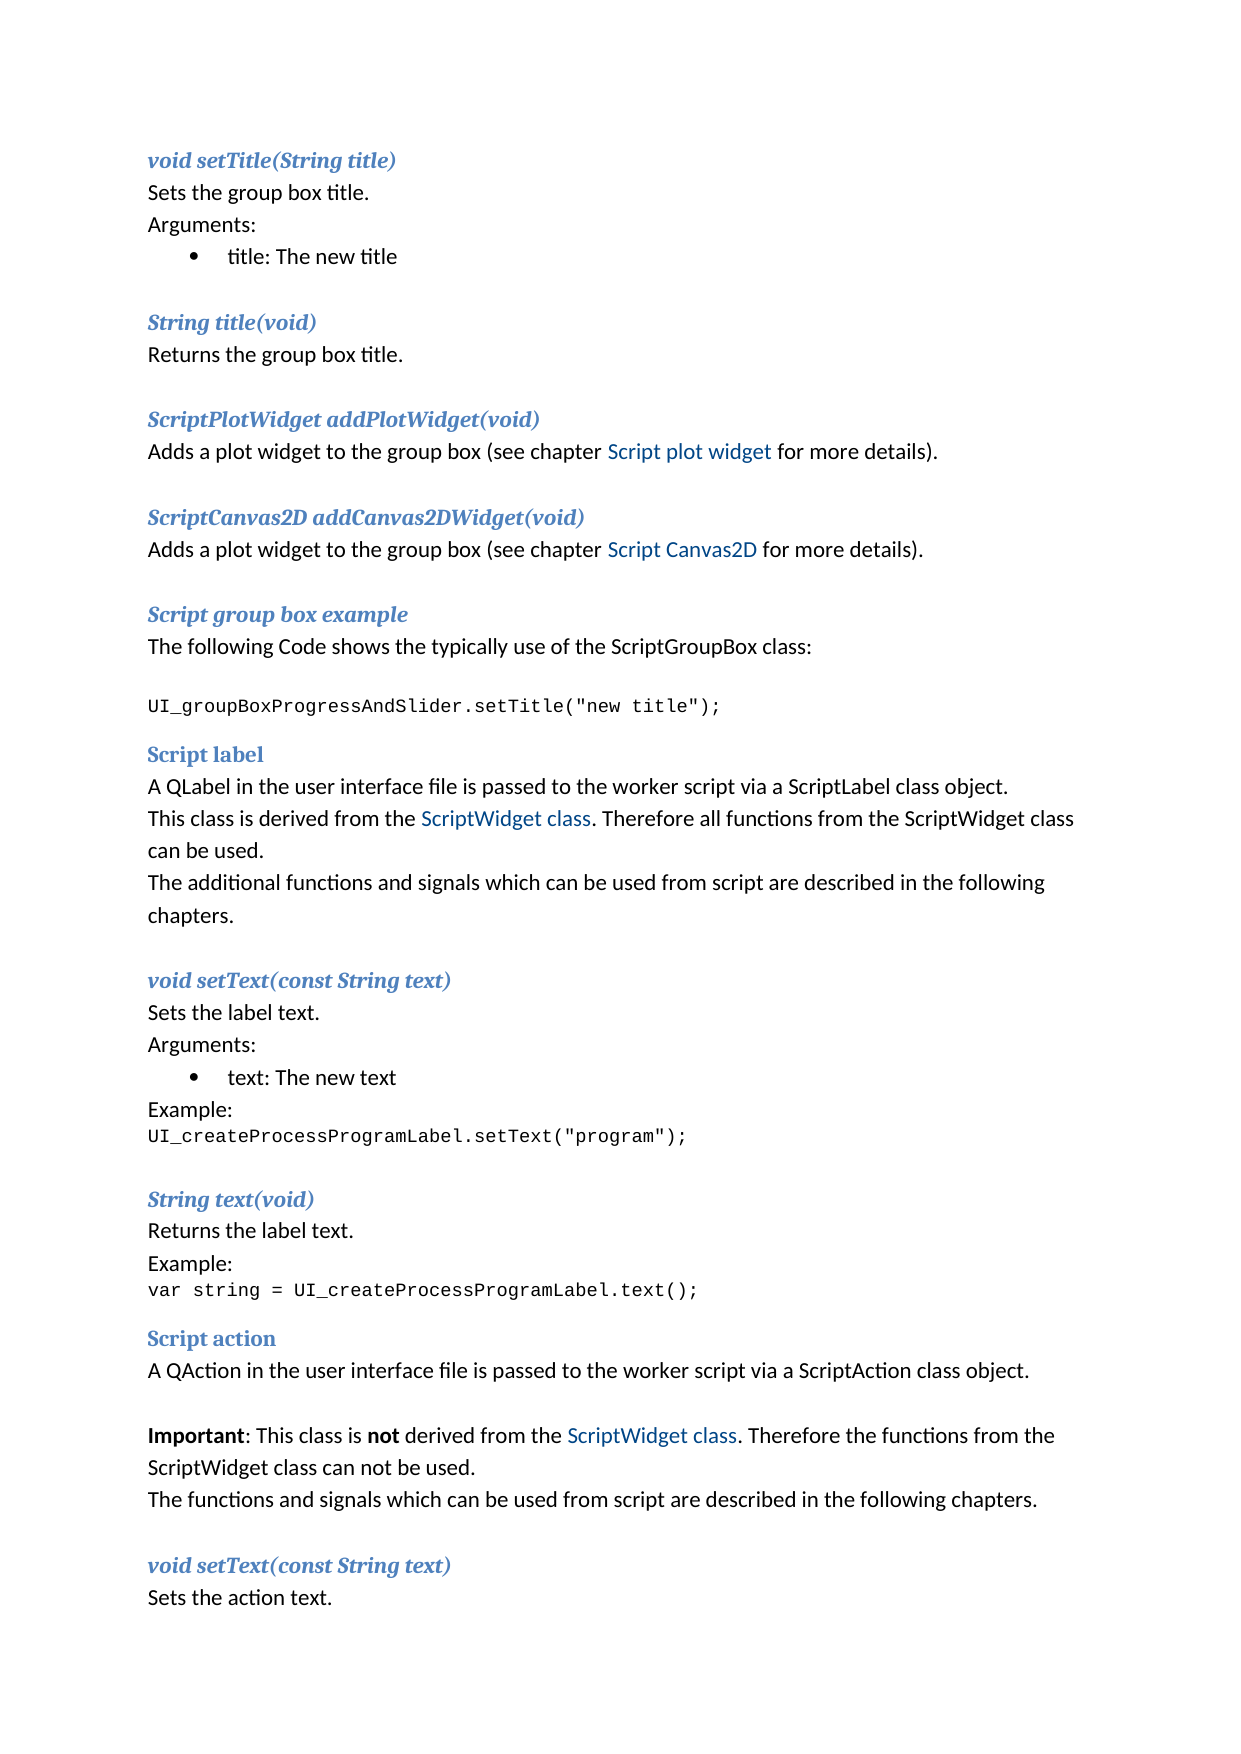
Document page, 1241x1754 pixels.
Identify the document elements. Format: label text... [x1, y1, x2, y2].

text Sets the group box title. [148, 178, 1093, 206]
text Example: [148, 1249, 1093, 1277]
text UI_createProcessProgramLabel.setText("program"); [148, 1127, 1093, 1148]
text A QLabel in the user interface file is passed to the worker script via a ScriptLabel class object. [148, 772, 1093, 800]
text Returns the group box title. [148, 340, 1093, 368]
text Arguments: [148, 210, 1093, 238]
text Sets the label text. [148, 998, 1093, 1026]
text The functions and signals which can be used from script are described in the following chapters. [148, 1485, 1093, 1513]
text Arguments: [148, 1030, 1093, 1058]
text Adds a plot widget to the group box (see chapter Script Canvas2D for more details). [148, 535, 1093, 563]
subtitle void setText(const String text) [148, 968, 1093, 994]
subtitle ScriptCanvas2D addCanvas2DWidget(void) [148, 504, 1093, 531]
text This class is derived from the ScriptWidget class. Therefore all functions from the ScriptWidget class can be used. [148, 804, 1093, 864]
text Returns the label text. [148, 1217, 1093, 1245]
text A QAction in the user interface file is passed to the worker script via a ScriptAction class object. [148, 1356, 1093, 1384]
text Example: [148, 1095, 1093, 1123]
list text: The new text [190, 1063, 1093, 1091]
text The following Code shows the typically use of the ScriptGroupBox class: [148, 632, 1093, 660]
subtitle Script action [148, 1326, 1093, 1353]
subtitle void setText(const String text) [148, 1552, 1093, 1579]
list title: The new title [190, 242, 1093, 270]
subtitle void setTitle(String title) [148, 148, 1093, 174]
text Important: This class is not derived from the ScriptWidget class. Therefore the functions from the ScriptWidget class can not be used. [148, 1421, 1093, 1481]
text Sets the action text. [148, 1583, 1093, 1611]
subtitle Script label [148, 742, 1093, 768]
subtitle ScriptPlotWidget addPlotWidget(void) [148, 407, 1093, 433]
text UI_groupBoxProgressAndSlider.setTitle("new title"); [148, 697, 1093, 718]
text var string = UI_createProcessProgramLabel.text(); [148, 1281, 1093, 1302]
subtitle Script group box example [148, 602, 1093, 628]
subtitle String text(void) [148, 1186, 1093, 1213]
text The additional functions and signals which can be used from script are described in the following chapters. [148, 868, 1093, 929]
text Adds a plot widget to the group box (see chapter Script plot widget for more details). [148, 437, 1093, 465]
subtitle String title(void) [148, 309, 1093, 336]
